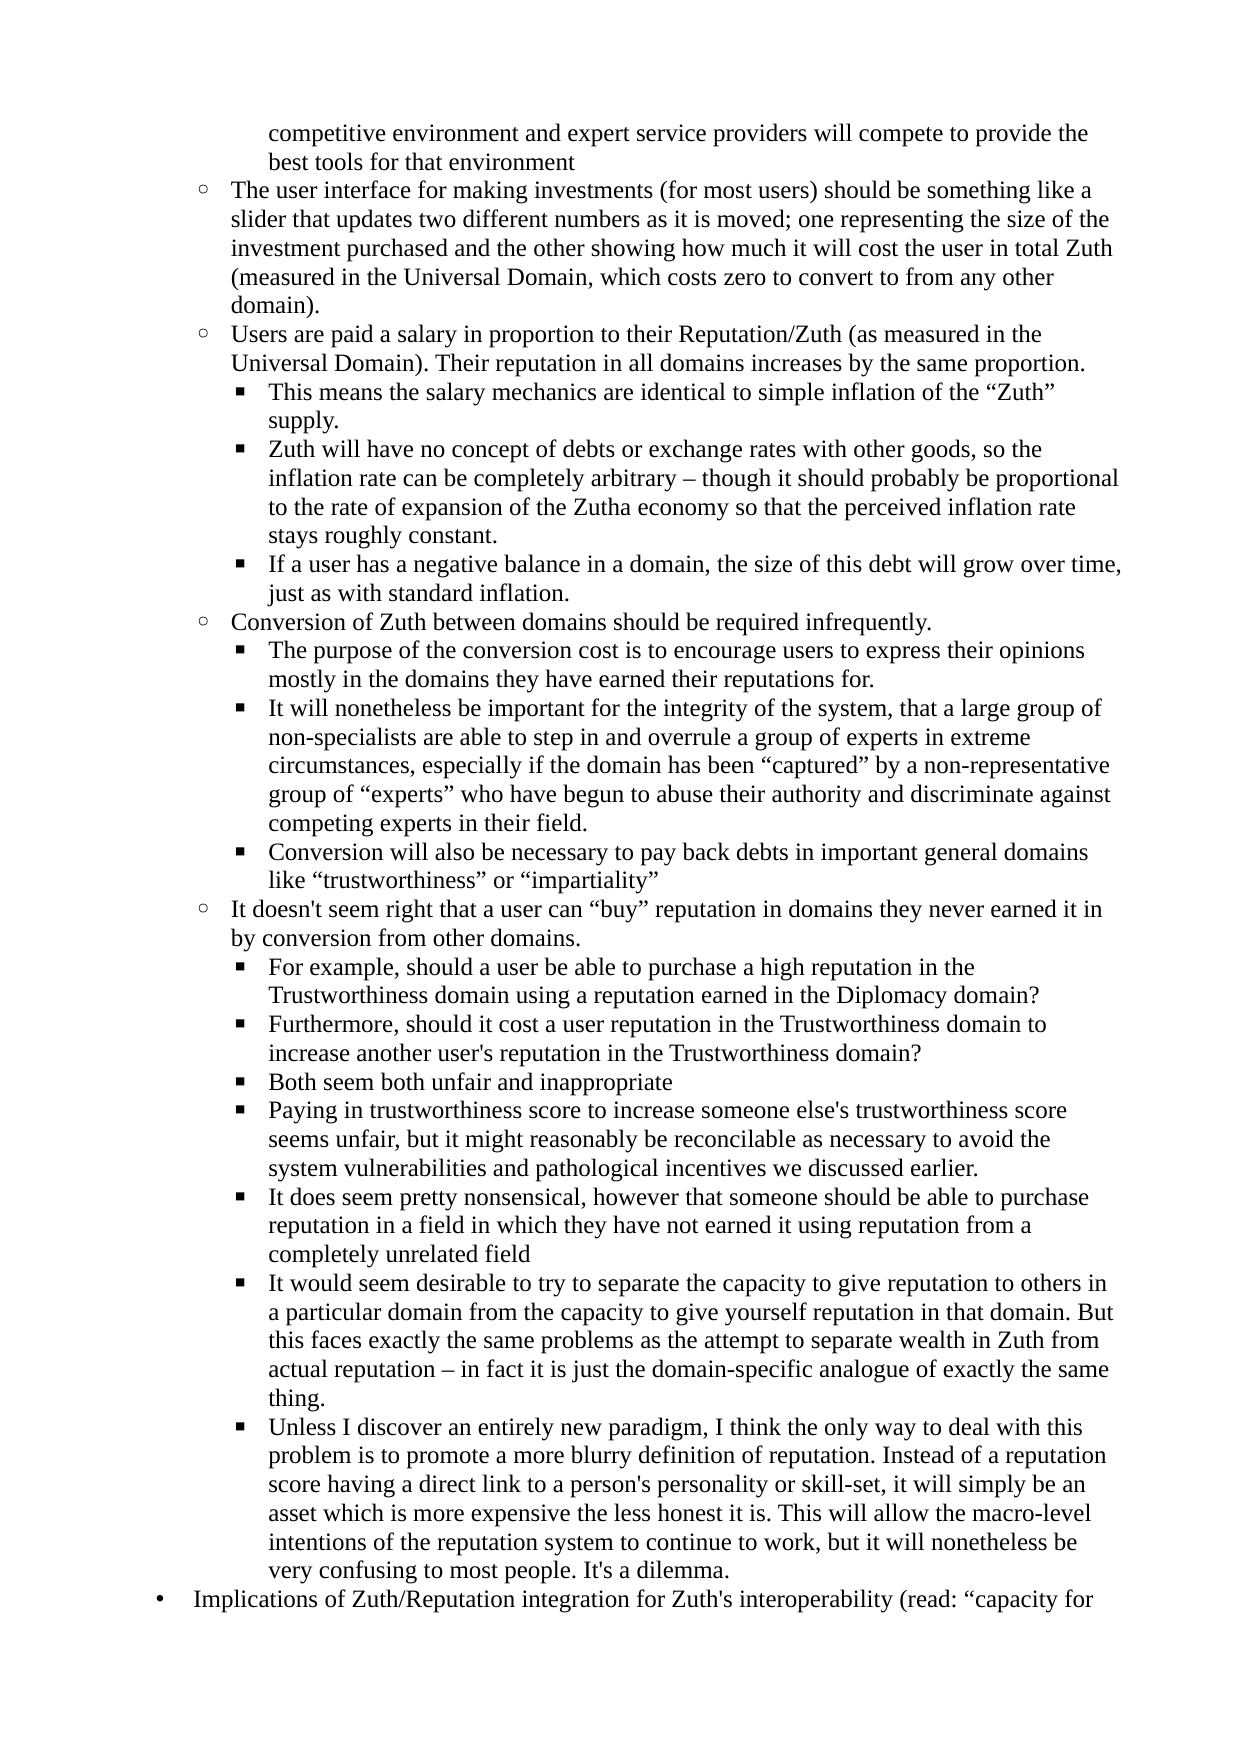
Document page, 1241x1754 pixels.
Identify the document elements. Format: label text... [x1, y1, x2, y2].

list It doesn't seem right that a user can “buy” reputation in domains they never earned it in by conversion from other domains. [193, 894, 1122, 952]
list competitive environment and expert service providers will compete to provide the best tools for that environment [231, 118, 1122, 176]
list Conversion of Zuth between domains should be required infrequently. [193, 607, 1122, 636]
list If a user has a negative balance in a domain, the size of this debt will grow over time, just as with standard inflation. [231, 549, 1122, 607]
list Unless I discover an entirely new paradigm, I think the only way to deal with this problem is to promote a more blurry definition of reputation. Instead of a reputation score having a direct link to a person's personality or skill-set, it will simply be an asset which is more expensive the less honest it is. This will allow the macro-level intentions of the reputation system to continue to work, but it will nonetheless be very confusing to most people. It's a dilemma. [231, 1412, 1122, 1584]
list Furthermore, should it cost a user reputation in the Trustworthiness domain to increase another user's reputation in the Trustworthiness domain? [231, 1009, 1122, 1067]
list Conversion will also be necessary to pay back debts in important general domains like “trustworthiness” or “impartiality” [231, 837, 1122, 894]
list It does seem pretty nonsensical, however that someone should be able to purchase reputation in a field in which they have not earned it using reputation from a completely unrelated field [231, 1182, 1122, 1268]
list The purpose of the conversion cost is to encourage users to express their opinions mostly in the domains they have earned their reputations for. [231, 636, 1122, 693]
list It would seem desirable to try to separate the capacity to give reputation to others in a particular domain from the capacity to give yourself reputation in that domain. But this faces exactly the same problems as the attempt to separate wealth in Zuth from actual reputation – in fact it is just the domain-specific analogue of exactly the same thing. [231, 1268, 1122, 1412]
list This means the salary mechanics are identical to simple inflation of the “Zuth” supply. [231, 377, 1122, 434]
list Implications of Zuth/Reputation integration for Zuth's interoperability (read: “capacity for [156, 1584, 1122, 1613]
list Paying in trustworthiness score to increase someone else's trustworthiness score seems unfair, but it might reasonably be reconcilable as necessary to avoid the system vulnerabilities and pathological incentives we discussed earlier. [231, 1096, 1122, 1182]
list Users are paid a salary in proportion to their Reputation/Zuth (as measured in the Universal Domain). Their reputation in all domains increases by the same proportion. [193, 319, 1122, 377]
list The user interface for making investments (for most users) should be something like a slider that updates two different numbers as it is moved; one representing the size of the investment purchased and the other showing how much it will cost the user in total Zuth (measured in the Universal Domain, which costs zero to convert to from any other domain). [193, 176, 1122, 319]
list It will nonetheless be important for the integrity of the system, that a large group of non-specialists are able to step in and overrule a group of experts in extreme circumstances, especially if the domain has been “captured” by a non-representative group of “experts” who have begun to abuse their authority and discriminate against competing experts in their field. [231, 693, 1122, 837]
list For example, should a user be able to purchase a high reputation in the Trustworthiness domain using a reputation earned in the Diplomacy domain? [231, 952, 1122, 1009]
list Zuth will have no concept of debts or exchange rates with other goods, so the inflation rate can be completely arbitrary – though it should probably be proportional to the rate of expansion of the Zutha economy so that the perceived inflation rate stays roughly constant. [231, 434, 1122, 549]
list Both seem both unfair and inappropriate [231, 1067, 1122, 1096]
